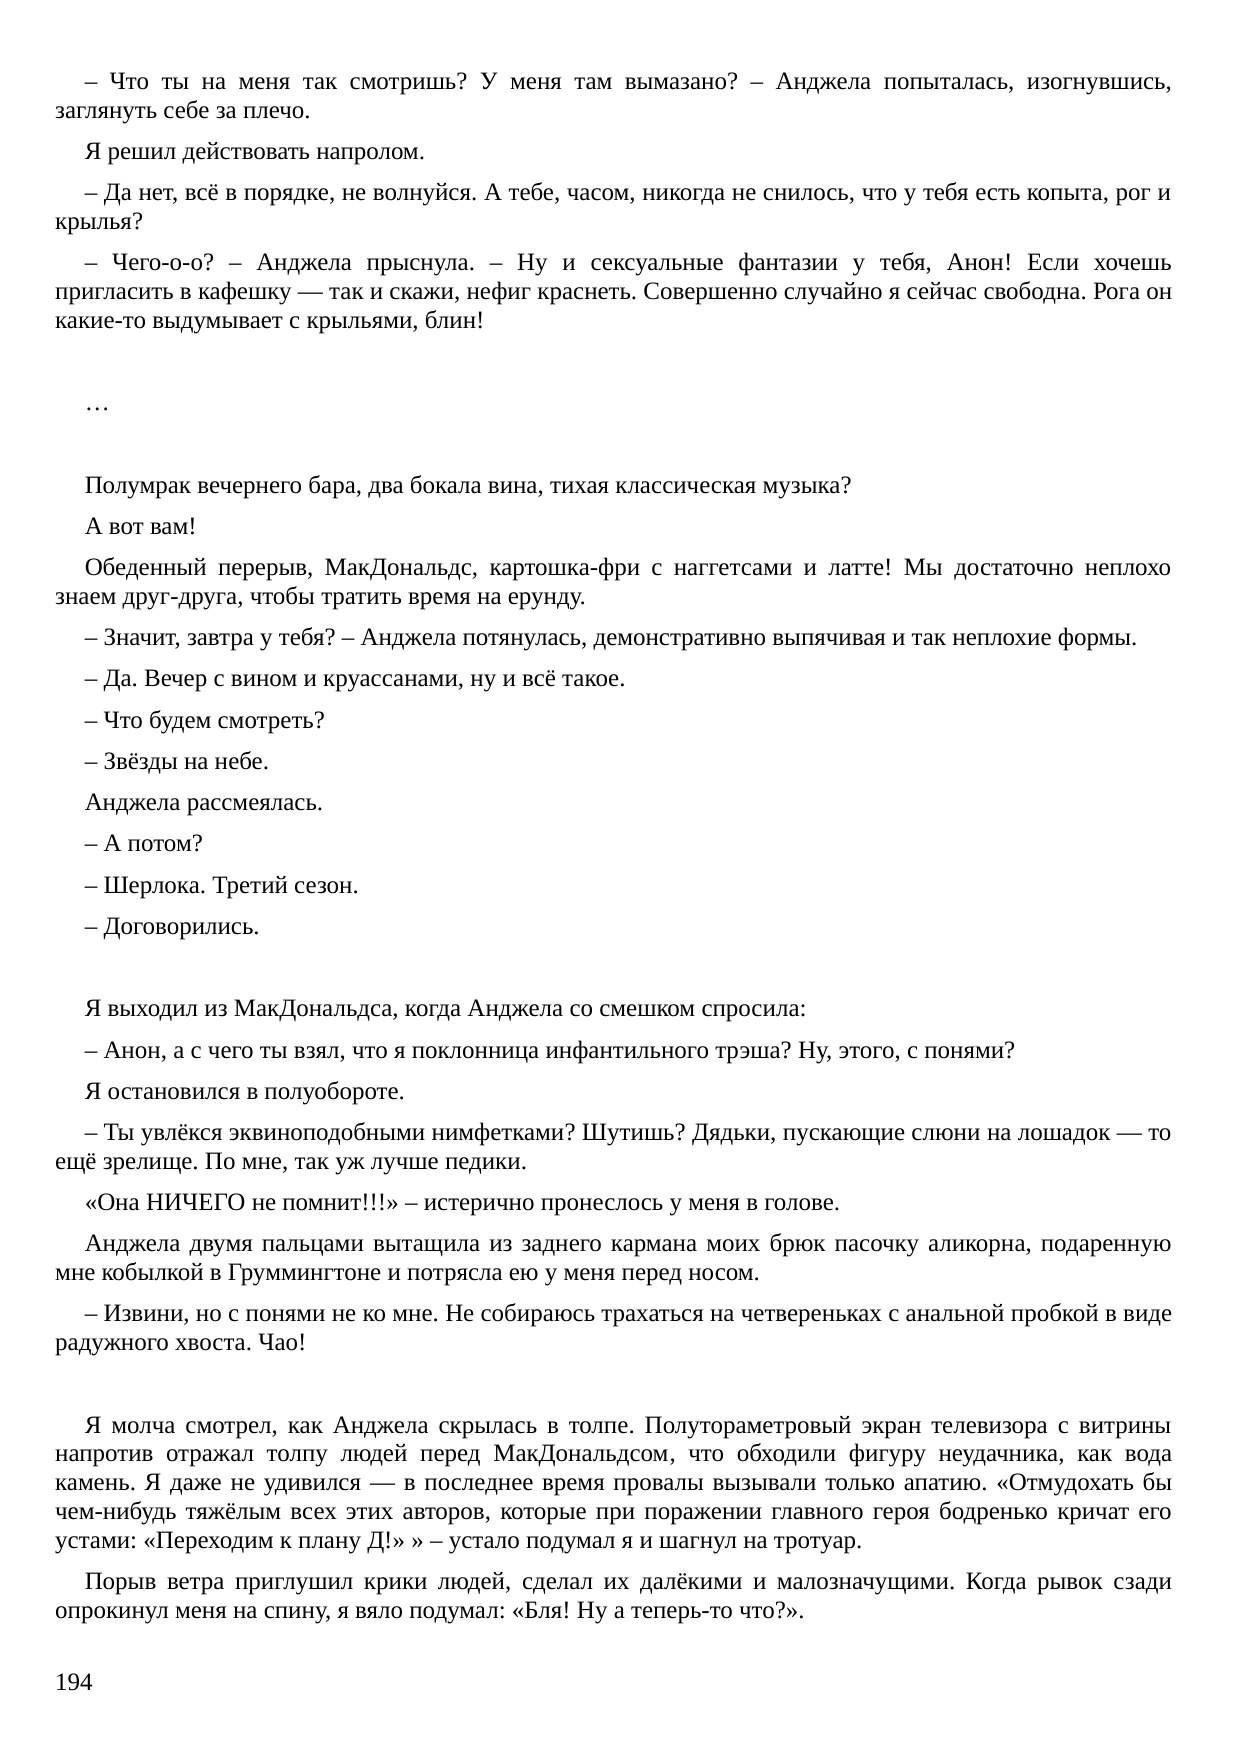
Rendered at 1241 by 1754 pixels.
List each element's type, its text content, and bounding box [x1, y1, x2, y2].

text – Анон, а с чего ты взял, что я поклонница инфантильного трэша? Ну, этого, с понями? [55, 1035, 1173, 1063]
text – Звёзды на небе. [55, 746, 1173, 775]
text – Что ты на меня так смотришь? У меня там вымазано? – Анджела попыталась, изогнувшись, заглянуть себе за плечо. [55, 66, 1173, 123]
text – А потом? [55, 828, 1173, 857]
text Анджела двумя пальцами вытащила из заднего кармана моих брюк пасочку аликорна, подаренную мне кобылкой в Груммингтоне и потрясла ею у меня перед носом. [55, 1228, 1173, 1286]
text – Да нет, всё в порядке, не волнуйся. А тебе, часом, никогда не снилось, что у тебя есть копыта, рог и крылья? [55, 177, 1173, 235]
text – Значит, завтра у тебя? – Анджела потянулась, демонстративно выпячивая и так неплохие формы. [55, 622, 1173, 651]
text – Извини, но с понями не ко мне. Не собираюсь трахаться на четвереньках с анальной пробкой в виде радужного хвоста. Чао! [55, 1298, 1173, 1356]
text … [55, 387, 1173, 416]
text – Ты увлёкся эквиноподобными нимфетками? Шутишь? Дядьки, пускающие слюни на лошадок — то ещё зрелище. По мне, так уж лучше педики. [55, 1117, 1173, 1175]
text «Она НИЧЕГО не помнит!!!» – истерично пронеслось у меня в голове. [55, 1187, 1173, 1216]
text Анджела рассмеялась. [55, 787, 1173, 816]
text Порыв ветра приглушил крики людей, сделал их далёкими и малозначущими. Когда рывок сзади опрокинул меня на спину, я вяло подумал: «Бля! Ну а теперь-то что?». [55, 1566, 1173, 1623]
text Я молча смотрел, как Анджела скрылась в толпе. Полутораметровый экран телевизора с витрины напротив отражал толпу людей перед МакДональдсом, что обходили фигуру неудачника, как вода камень. Я даже не удивился — в последнее время провалы вызывали только апатию. «Отмудохать бы чем-нибудь тяжёлым всех этих авторов, которые при поражении главного героя бодренько кричат его устами: «Переходим к плану Д!» » – устало подумал я и шагнул на тротуар. [55, 1410, 1173, 1553]
text Я решил действовать напролом. [55, 136, 1173, 165]
text – Договорились. [55, 911, 1173, 940]
text А вот вам! [55, 511, 1173, 540]
text – Шерлока. Третий сезон. [55, 870, 1173, 898]
text – Чего-о-о? – Анджела прыснула. – Ну и сексуальные фантазии у тебя, Анон! Если хочешь пригласить в кафешку — так и скажи, нефиг краснеть. Совершенно случайно я сейчас свободна. Рога он какие-то выдумывает с крыльями, блин! [55, 247, 1173, 333]
text Я остановился в полуобороте. [55, 1076, 1173, 1105]
text Обеденный перерыв, МакДональдс, картошка-фри с наггетсами и латте! Мы достаточно неплохо знаем друг-друга, чтобы тратить время на ерунду. [55, 552, 1173, 610]
text Я выходил из МакДональдса, когда Анджела со смешком спросила: [55, 993, 1173, 1022]
text – Что будем смотреть? [55, 705, 1173, 733]
text – Да. Вечер с вином и круассанами, ну и всё такое. [55, 663, 1173, 692]
text Полумрак вечернего бара, два бокала вина, тихая классическая музыка? [55, 470, 1173, 498]
